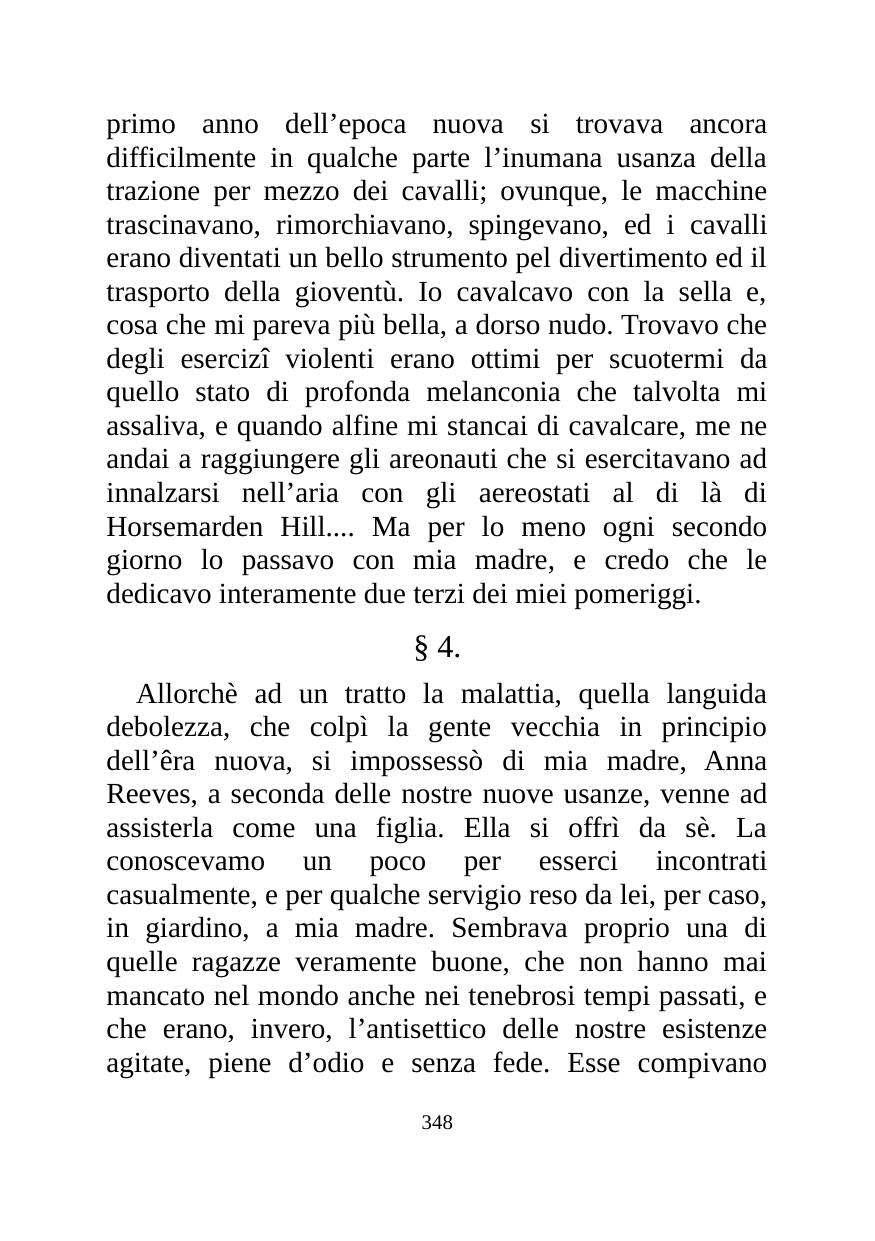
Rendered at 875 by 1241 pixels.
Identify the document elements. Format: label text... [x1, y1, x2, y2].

text Allorchè ad un tratto la malattia, quella languida debolezza, che colpì la gente vecchia in principio dell’êra nuova, si impossessò di mia madre, Anna Reeves, a seconda delle nostre nuove usanze, venne ad assisterla come una figlia. Ella si offrì da sè. La conoscevamo un poco per esserci incontrati casualmente, e per qualche servigio reso da lei, per caso, in giardino, a mia madre. Sembrava proprio una di quelle ragazze veramente buone, che non hanno mai mancato nel mondo anche nei tenebrosi tempi passati, e che erano, invero, l’antisettico delle nostre esistenze agitate, piene d’odio e senza fede. Esse compivano [106, 676, 768, 1078]
subtitle § 4. [106, 627, 768, 664]
text primo anno dell’epoca nuova si trovava ancora difficilmente in qualche parte l’inumana usanza della trazione per mezzo dei cavalli; ovunque, le macchine trascinavano, rimorchiavano, spingevano, ed i cavalli erano diventati un bello strumento pel divertimento ed il trasporto della gioventù. Io cavalcavo con la sella e, cosa che mi pareva più bella, a dorso nudo. Trovavo che degli esercizî violenti erano ottimi per scuotermi da quello stato di profonda melanconia che talvolta mi assaliva, e quando alfine mi stancai di cavalcare, me ne andai a raggiungere gli areonauti che si esercitavano ad innalzarsi nell’aria con gli aereostati al di là di Horsemarden Hill.... Ma per lo meno ogni secondo giorno lo passavo con mia madre, e credo che le dedicavo interamente due terzi dei miei pomeriggi. [106, 106, 768, 609]
